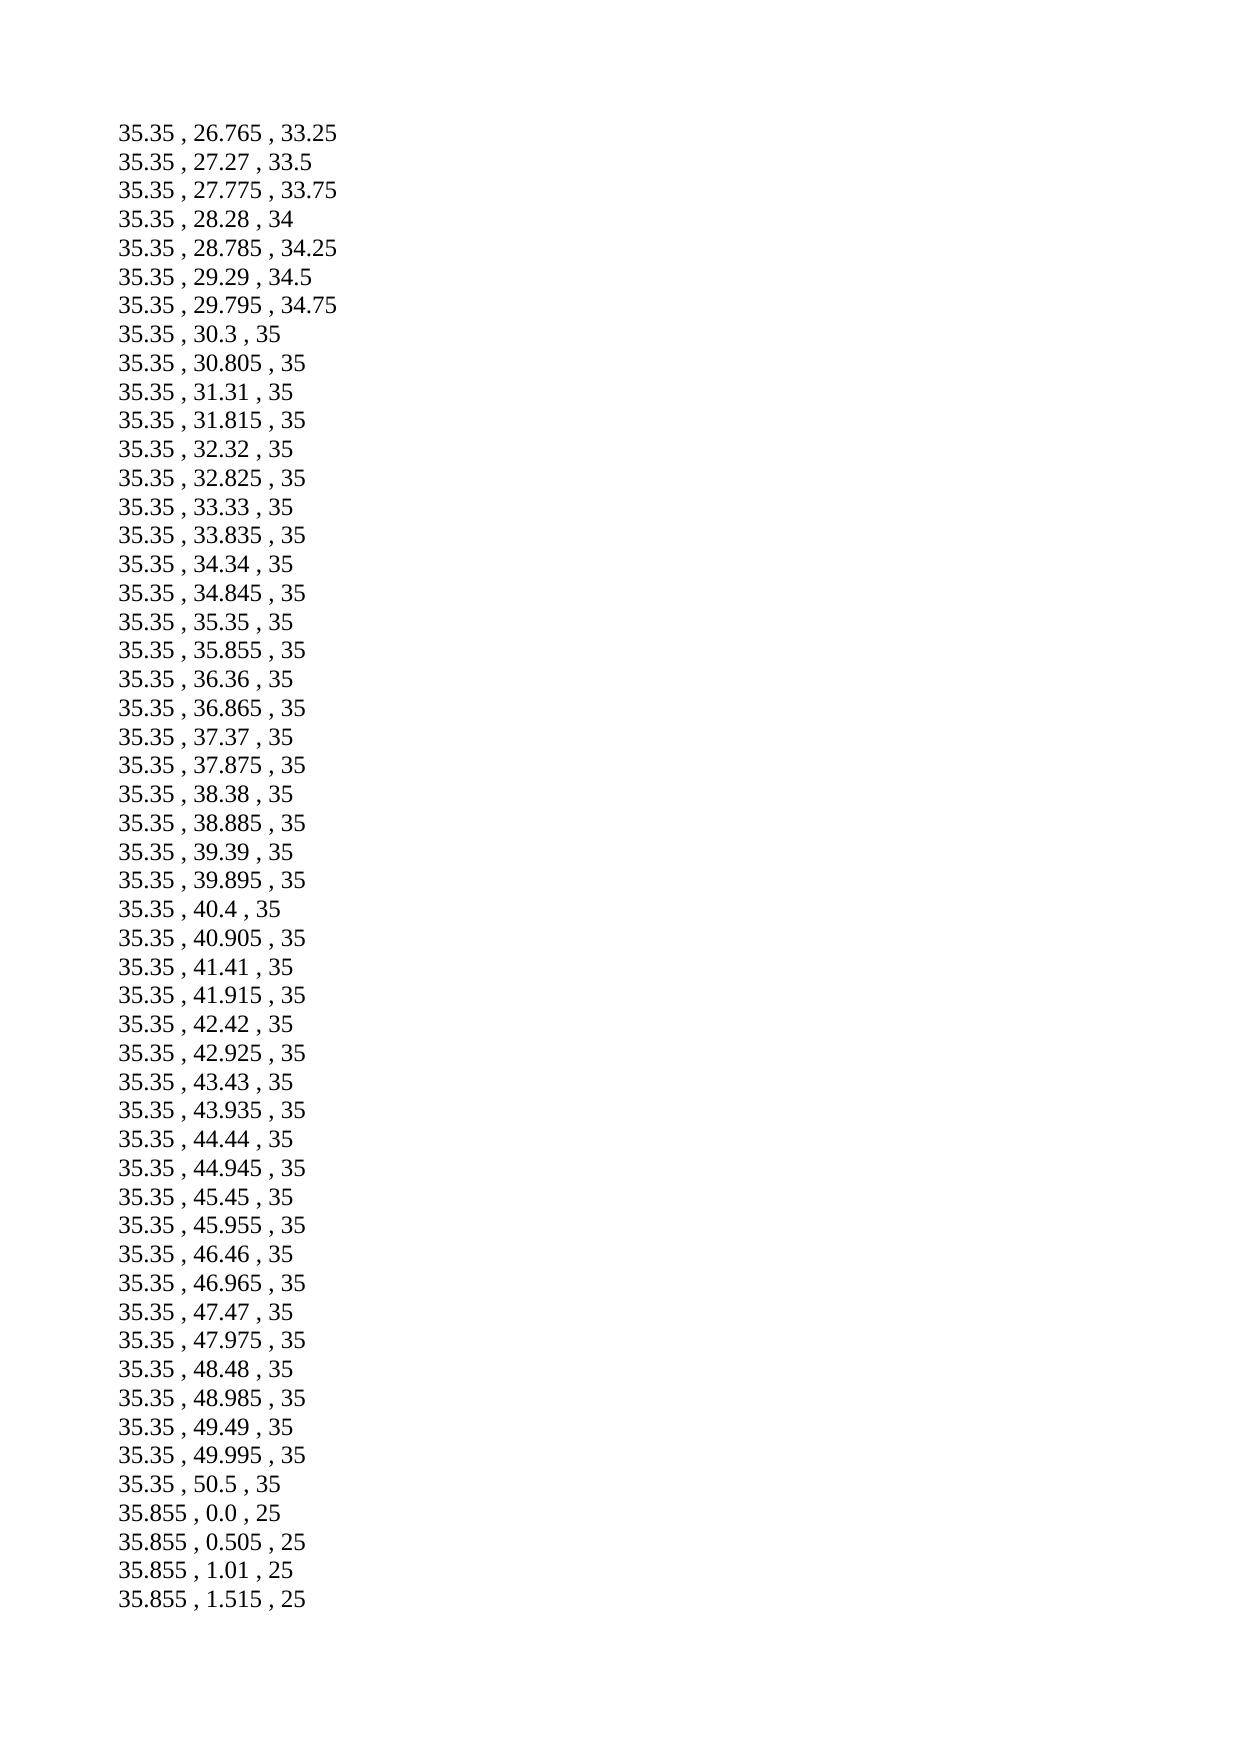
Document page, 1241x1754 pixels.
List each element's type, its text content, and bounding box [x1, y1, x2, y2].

text 35.35 , 45.45 , 35 [118, 1182, 1122, 1211]
text 35.35 , 34.34 , 35 [118, 549, 1122, 578]
text 35.35 , 49.49 , 35 [118, 1412, 1122, 1441]
text 35.35 , 35.855 , 35 [118, 636, 1122, 664]
text 35.855 , 0.0 , 25 [118, 1498, 1122, 1527]
text 35.35 , 47.47 , 35 [118, 1297, 1122, 1326]
text 35.35 , 42.42 , 35 [118, 1009, 1122, 1038]
text 35.35 , 36.865 , 35 [118, 693, 1122, 722]
text 35.35 , 43.935 , 35 [118, 1096, 1122, 1124]
text 35.35 , 32.825 , 35 [118, 463, 1122, 492]
text 35.35 , 44.945 , 35 [118, 1153, 1122, 1182]
text 35.35 , 40.4 , 35 [118, 894, 1122, 923]
text 35.35 , 31.31 , 35 [118, 377, 1122, 406]
text 35.35 , 30.805 , 35 [118, 348, 1122, 377]
text 35.35 , 46.965 , 35 [118, 1268, 1122, 1297]
text 35.855 , 0.505 , 25 [118, 1527, 1122, 1556]
text 35.35 , 42.925 , 35 [118, 1038, 1122, 1067]
text 35.35 , 39.895 , 35 [118, 866, 1122, 894]
text 35.35 , 39.39 , 35 [118, 837, 1122, 866]
text 35.35 , 41.41 , 35 [118, 952, 1122, 981]
text 35.35 , 33.33 , 35 [118, 492, 1122, 521]
text 35.35 , 36.36 , 35 [118, 664, 1122, 693]
text 35.35 , 27.775 , 33.75 [118, 176, 1122, 204]
text 35.35 , 29.795 , 34.75 [118, 291, 1122, 319]
text 35.35 , 27.27 , 33.5 [118, 147, 1122, 176]
text 35.35 , 46.46 , 35 [118, 1239, 1122, 1268]
text 35.35 , 50.5 , 35 [118, 1469, 1122, 1498]
text 35.855 , 1.01 , 25 [118, 1556, 1122, 1584]
text 35.35 , 35.35 , 35 [118, 607, 1122, 636]
text 35.35 , 44.44 , 35 [118, 1124, 1122, 1153]
text 35.35 , 30.3 , 35 [118, 319, 1122, 348]
text 35.35 , 28.785 , 34.25 [118, 233, 1122, 262]
text 35.35 , 48.48 , 35 [118, 1354, 1122, 1383]
text 35.35 , 47.975 , 35 [118, 1326, 1122, 1354]
text 35.35 , 33.835 , 35 [118, 521, 1122, 549]
text 35.35 , 26.765 , 33.25 [118, 118, 1122, 147]
text 35.35 , 38.38 , 35 [118, 779, 1122, 808]
text 35.35 , 45.955 , 35 [118, 1211, 1122, 1239]
text 35.35 , 49.995 , 35 [118, 1441, 1122, 1469]
text 35.35 , 43.43 , 35 [118, 1067, 1122, 1096]
text 35.35 , 37.37 , 35 [118, 722, 1122, 751]
text 35.35 , 41.915 , 35 [118, 981, 1122, 1009]
text 35.35 , 29.29 , 34.5 [118, 262, 1122, 291]
text 35.35 , 38.885 , 35 [118, 808, 1122, 837]
text 35.35 , 37.875 , 35 [118, 751, 1122, 779]
text 35.35 , 48.985 , 35 [118, 1383, 1122, 1412]
text 35.35 , 31.815 , 35 [118, 406, 1122, 434]
text 35.35 , 32.32 , 35 [118, 434, 1122, 463]
text 35.855 , 1.515 , 25 [118, 1584, 1122, 1613]
text 35.35 , 40.905 , 35 [118, 923, 1122, 952]
text 35.35 , 34.845 , 35 [118, 578, 1122, 607]
text 35.35 , 28.28 , 34 [118, 204, 1122, 233]
